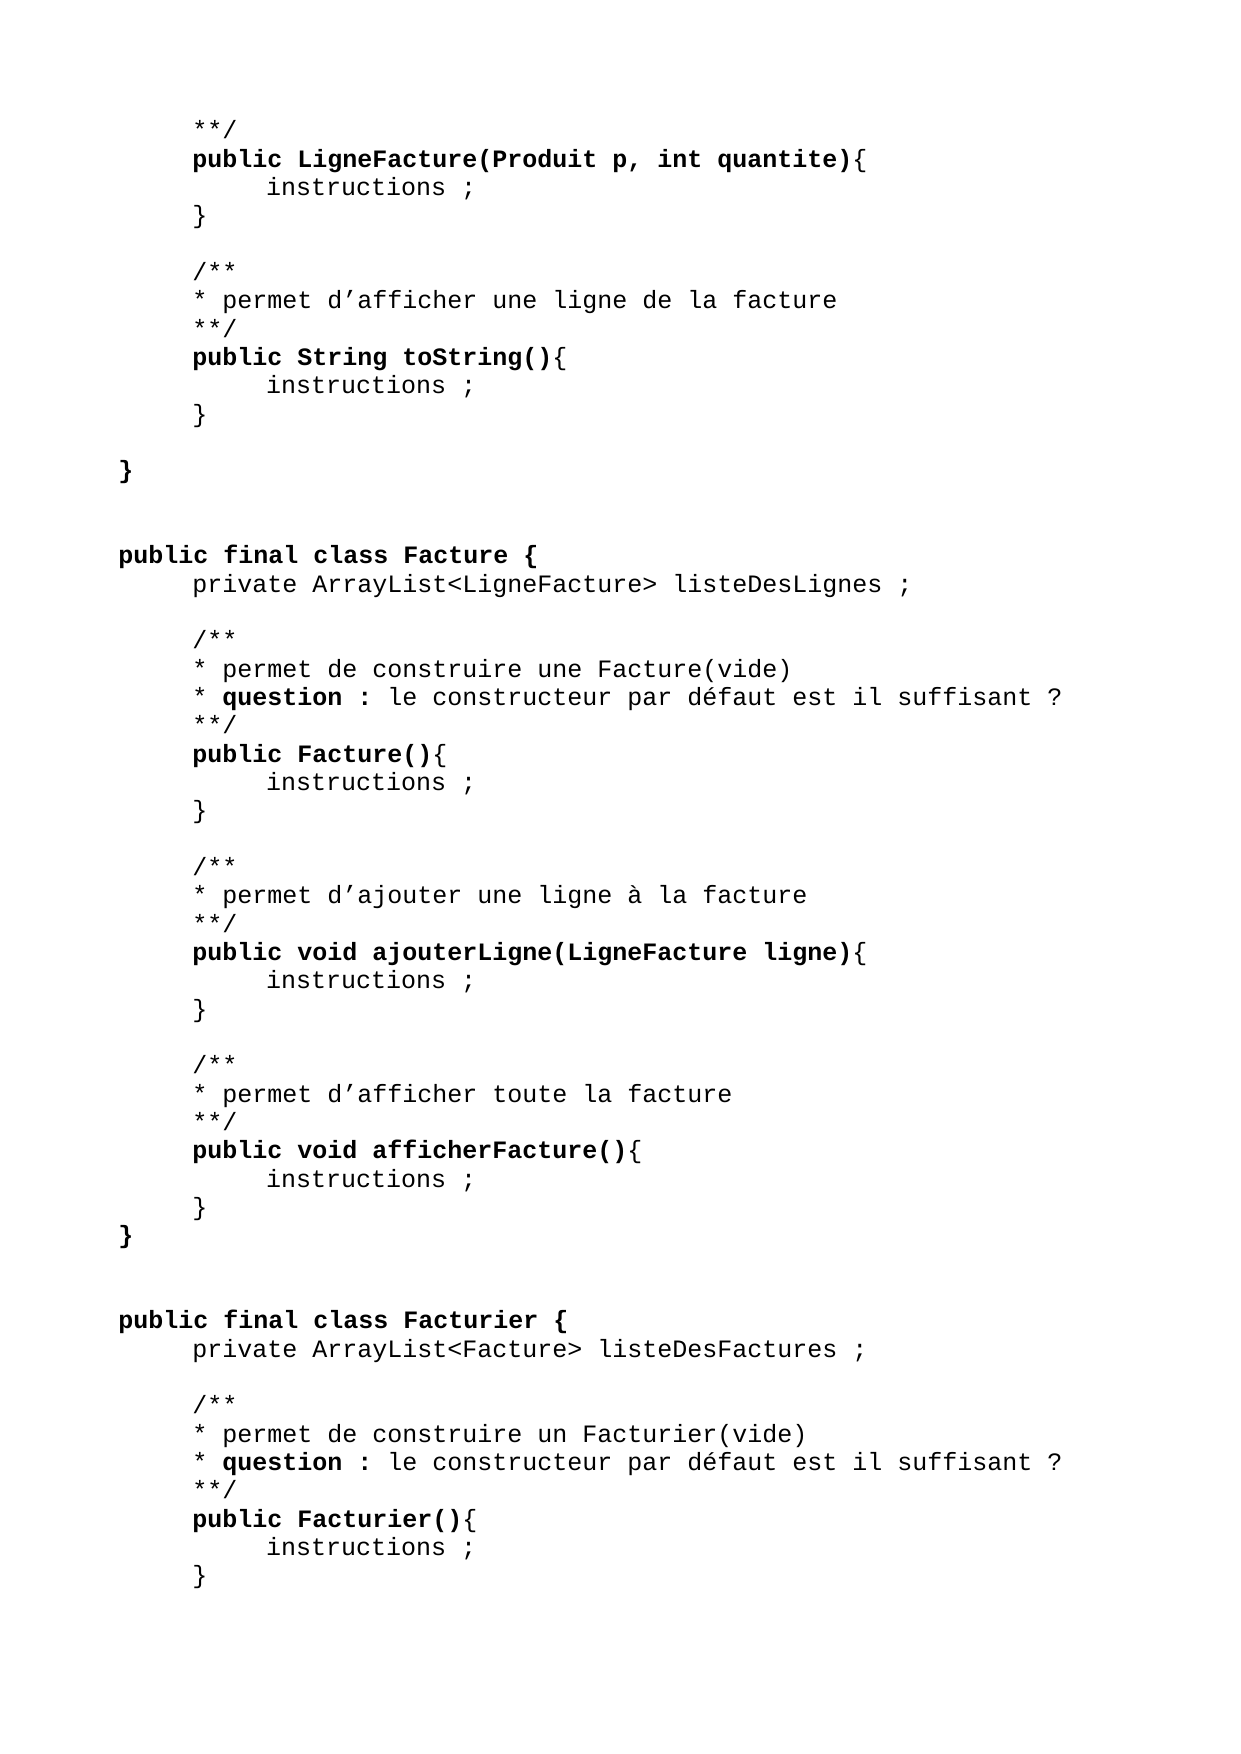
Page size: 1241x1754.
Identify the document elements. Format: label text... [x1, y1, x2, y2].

text } [118, 1195, 1122, 1223]
text /** [118, 1393, 1122, 1421]
text **/ [118, 1478, 1122, 1506]
text } [118, 458, 1122, 486]
text * question : le constructeur par défaut est il suffisant ? [118, 685, 1122, 713]
text public Facture(){ [118, 741, 1122, 770]
text private ArrayList<LigneFacture> listeDesLignes ; [118, 571, 1122, 600]
text } [118, 1223, 1122, 1251]
text } [118, 798, 1122, 826]
text * question : le constructeur par défaut est il suffisant ? [118, 1450, 1122, 1478]
text * permet d’afficher une ligne de la facture [118, 288, 1122, 316]
text public LigneFacture(Produit p, int quantite){ [118, 146, 1122, 175]
text public void ajouterLigne(LigneFacture ligne){ [118, 940, 1122, 968]
text } [118, 203, 1122, 231]
text /** [118, 260, 1122, 288]
text instructions ; [118, 373, 1122, 401]
text public String toString(){ [118, 345, 1122, 373]
text public void afficherFacture(){ [118, 1138, 1122, 1166]
text * permet de construire un Facturier(vide) [118, 1421, 1122, 1450]
text } [118, 1563, 1122, 1591]
text /** [118, 628, 1122, 656]
text } [118, 996, 1122, 1025]
text instructions ; [118, 968, 1122, 996]
text instructions ; [118, 1535, 1122, 1563]
text } [118, 401, 1122, 430]
text * permet d’ajouter une ligne à la facture [118, 883, 1122, 911]
text public Facturier(){ [118, 1506, 1122, 1535]
text * permet de construire une Facture(vide) [118, 656, 1122, 685]
text /** [118, 1053, 1122, 1081]
text public final class Facture { [118, 543, 1122, 571]
text instructions ; [118, 1166, 1122, 1195]
text /** [118, 855, 1122, 883]
text private ArrayList<Facture> listeDesFactures ; [118, 1336, 1122, 1365]
text instructions ; [118, 770, 1122, 798]
text public final class Facturier { [118, 1308, 1122, 1336]
text **/ [118, 118, 1122, 146]
text * permet d’afficher toute la facture [118, 1081, 1122, 1110]
text **/ [118, 1110, 1122, 1138]
text **/ [118, 911, 1122, 940]
text instructions ; [118, 175, 1122, 203]
text **/ [118, 316, 1122, 345]
text **/ [118, 713, 1122, 741]
